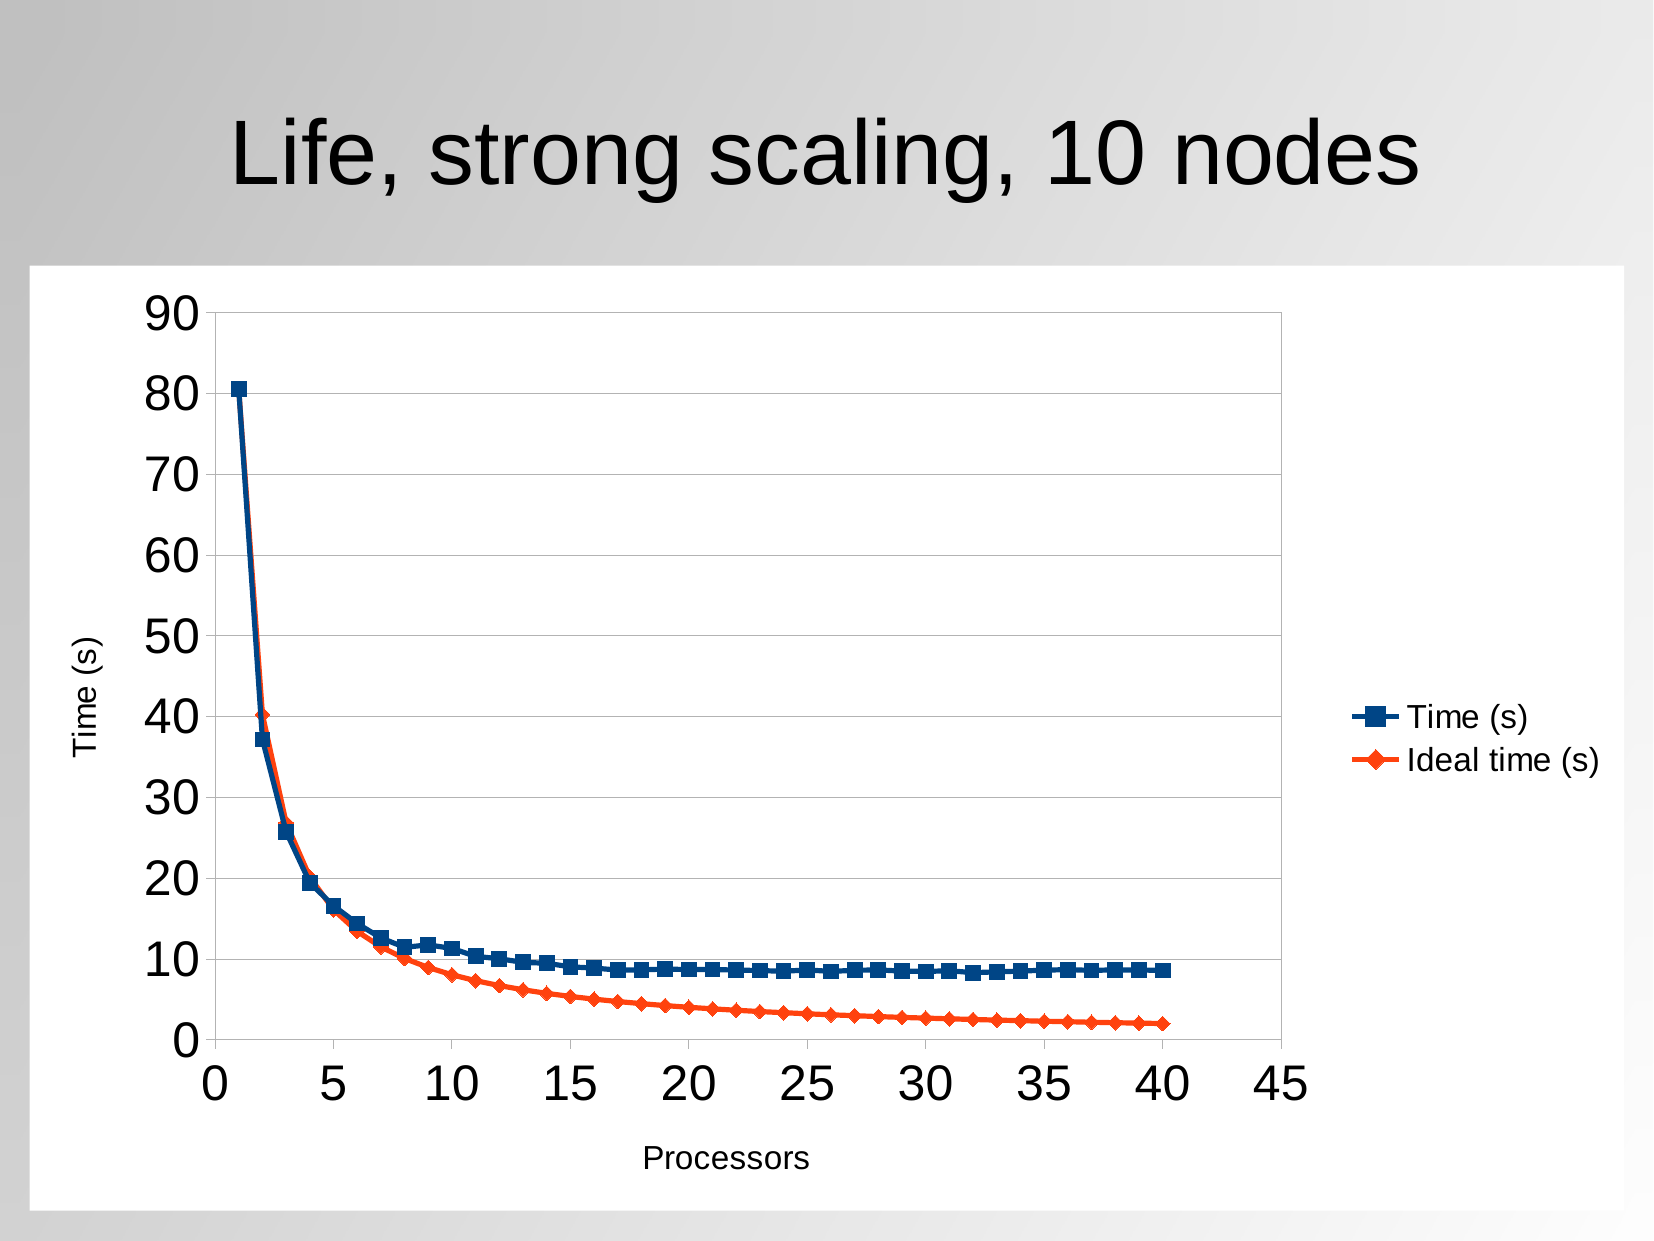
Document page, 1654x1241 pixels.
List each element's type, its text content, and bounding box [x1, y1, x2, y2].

title Life, strong scaling, 10 nodes [82, 56, 1571, 250]
chart [29, 265, 1625, 1211]
picture [0, 0, 1654, 1241]
